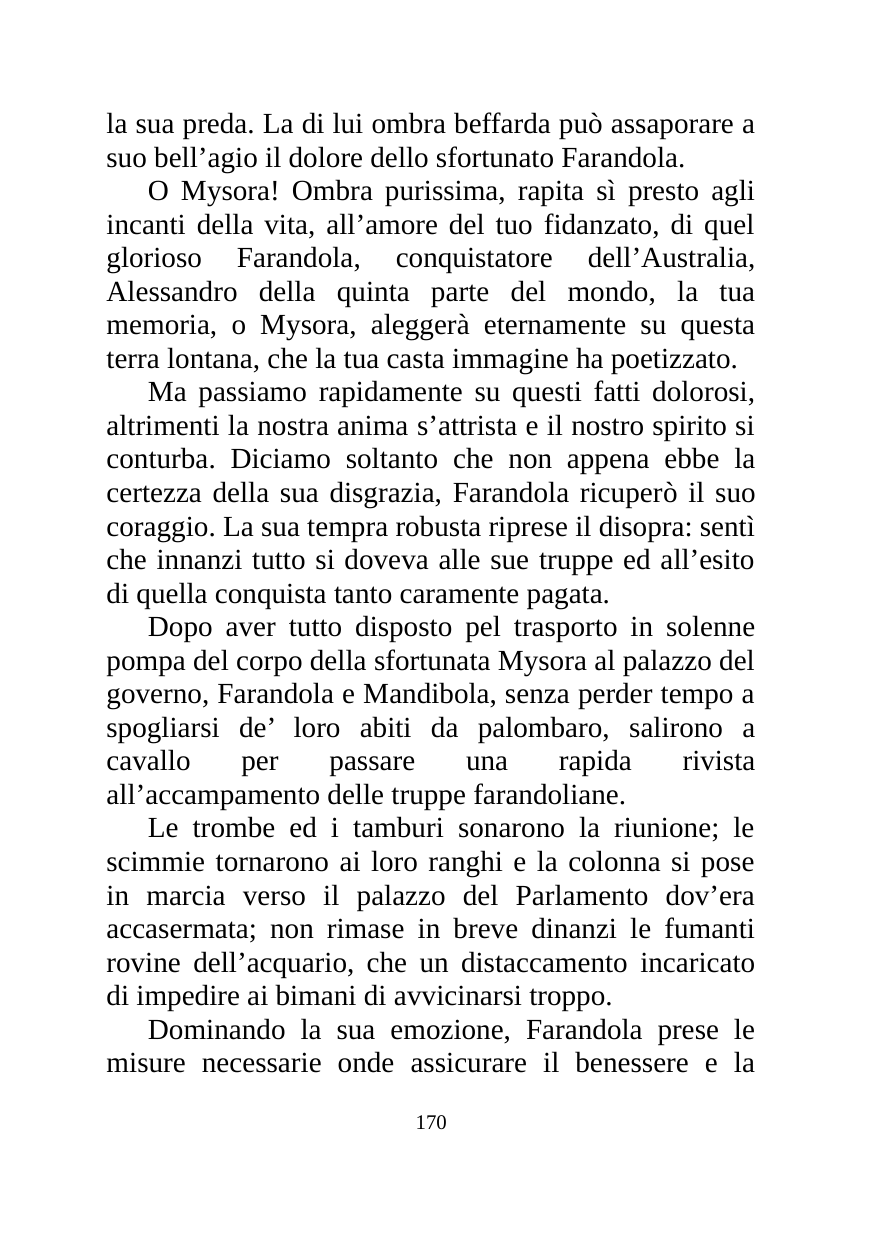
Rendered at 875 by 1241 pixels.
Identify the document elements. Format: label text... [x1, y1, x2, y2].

text Dominando la sua emozione, Farandola prese le misure necessarie onde assicurare il benessere e la [106, 1012, 756, 1079]
text Dopo aver tutto disposto pel trasporto in solenne pompa del corpo della sfortunata Mysora al palazzo del governo, Farandola e Mandibola, senza perder tempo a spogliarsi de’ loro abiti da palombaro, salirono a cavallo per passare una rapida rivista all’accampamento delle truppe farandoliane. [106, 609, 756, 811]
text la sua preda. La di lui ombra beffarda può assaporare a suo bell’agio il dolore dello sfortunato Farandola. [106, 106, 756, 173]
text Le trombe ed i tamburi sonarono la riunione; le scimmie tornarono ai loro ranghi e la colonna si pose in marcia verso il palazzo del Parlamento dov’era accasermata; non rimase in breve dinanzi le fumanti rovine dell’acquario, che un distaccamento incaricato di impedire ai bimani di avvicinarsi troppo. [106, 811, 756, 1012]
text O Mysora! Ombra purissima, rapita sì presto agli incanti della vita, all’amore del tuo fidanzato, di quel glorioso Farandola, conquistatore dell’Australia, Alessandro della quinta parte del mondo, la tua memoria, o Mysora, aleggerà eternamente su questa terra lontana, che la tua casta immagine ha poetizzato. [106, 173, 756, 374]
text Ma passiamo rapidamente su questi fatti dolorosi, altrimenti la nostra anima s’attrista e il nostro spirito si conturba. Diciamo soltanto che non appena ebbe la certezza della sua disgrazia, Farandola ricuperò il suo coraggio. La sua tempra robusta riprese il disopra: sentì che innanzi tutto si doveva alle sue truppe ed all’esito di quella conquista tanto caramente pagata. [106, 374, 756, 609]
